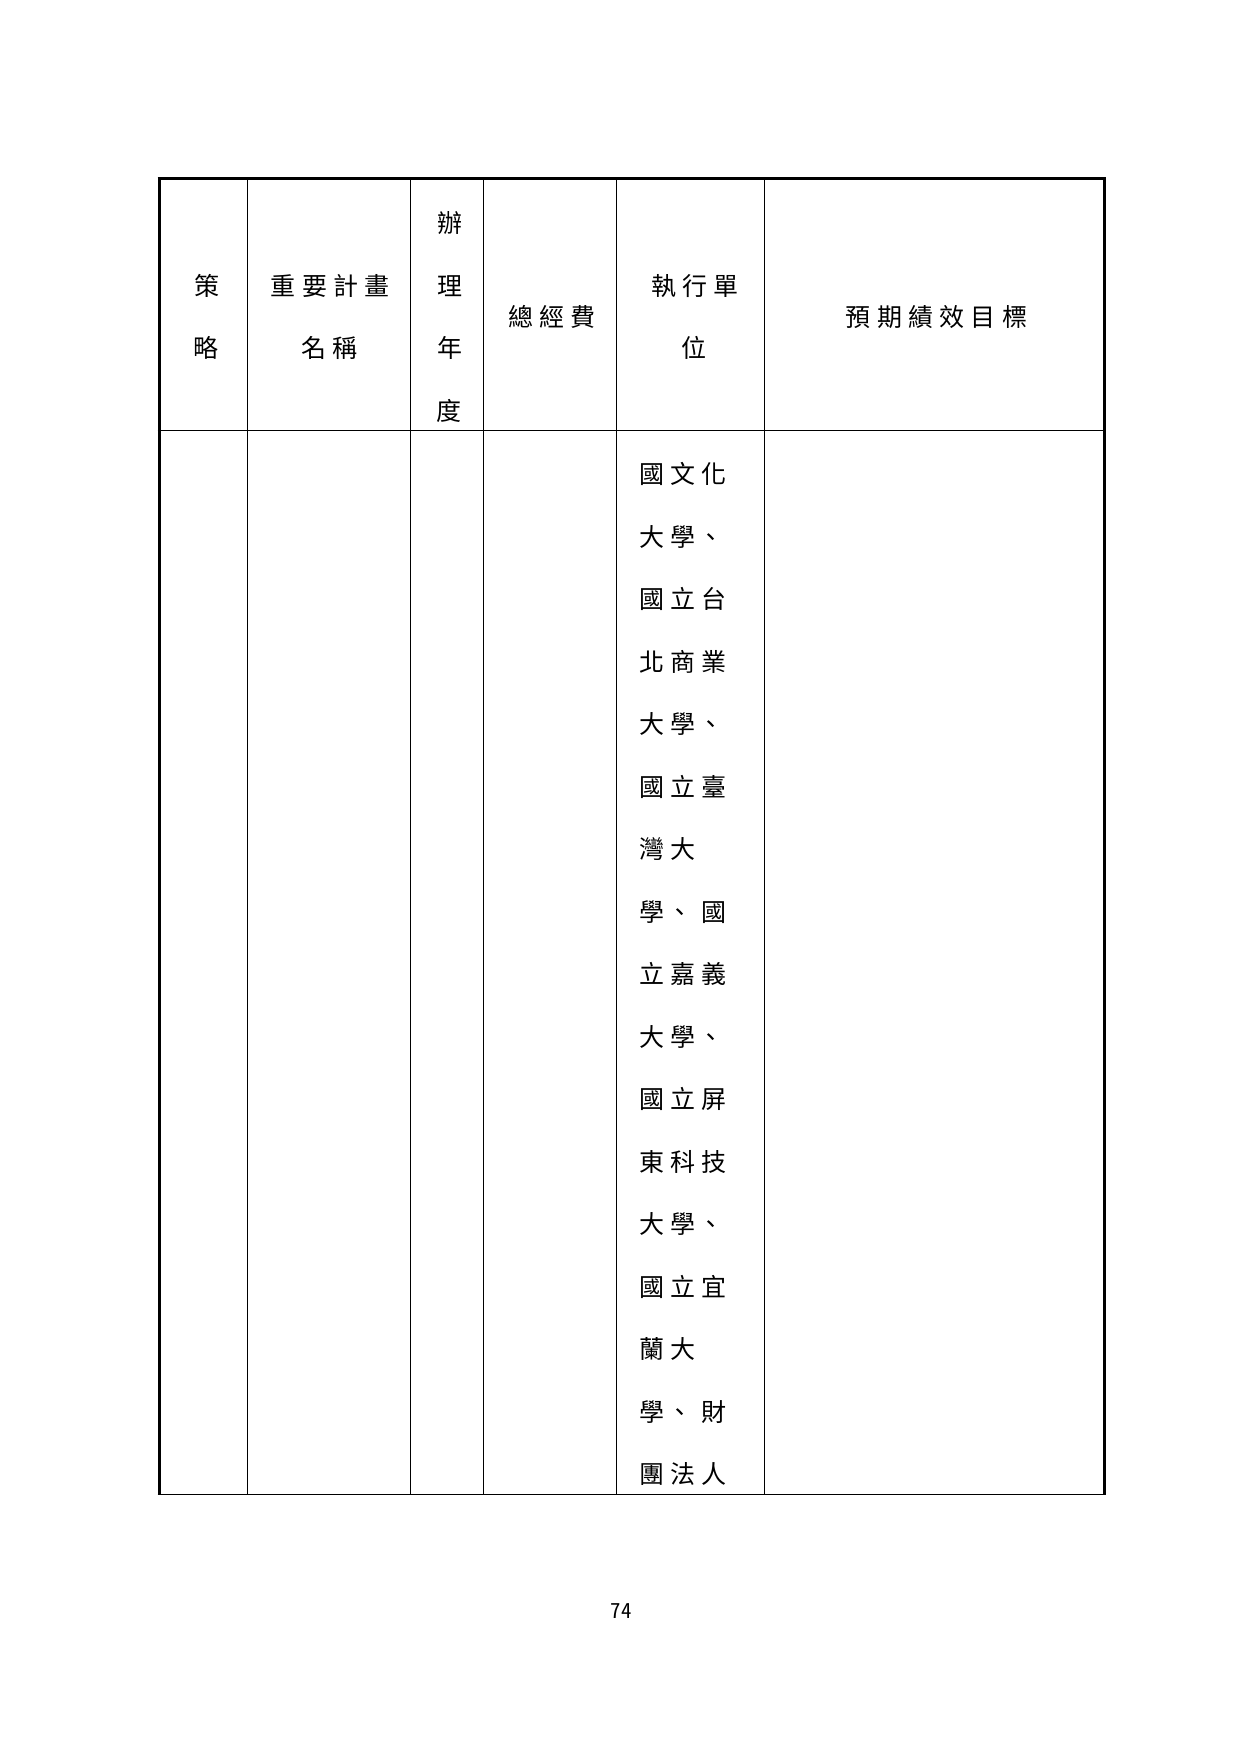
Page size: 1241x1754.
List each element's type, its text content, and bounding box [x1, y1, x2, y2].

table_header 重要計畫名稱 [248, 180, 410, 430]
table_cell [484, 431, 616, 1494]
table_header 辦理年度 [411, 180, 483, 430]
table_header 策略 [161, 180, 247, 430]
table_header 預期績效目標 [765, 180, 1103, 430]
table_cell [411, 431, 483, 1494]
table_header 執行單位 [617, 180, 764, 430]
table_cell [765, 431, 1103, 1494]
table_cell 國文化大學、國立台北商業大學、國立臺灣大學、國立嘉義大學、國立屏東科技大學、國立宜蘭大學、財團法人 [617, 431, 764, 1494]
table_cell [161, 431, 247, 1494]
table_header 總經費 [484, 180, 616, 430]
table_cell [248, 431, 410, 1494]
